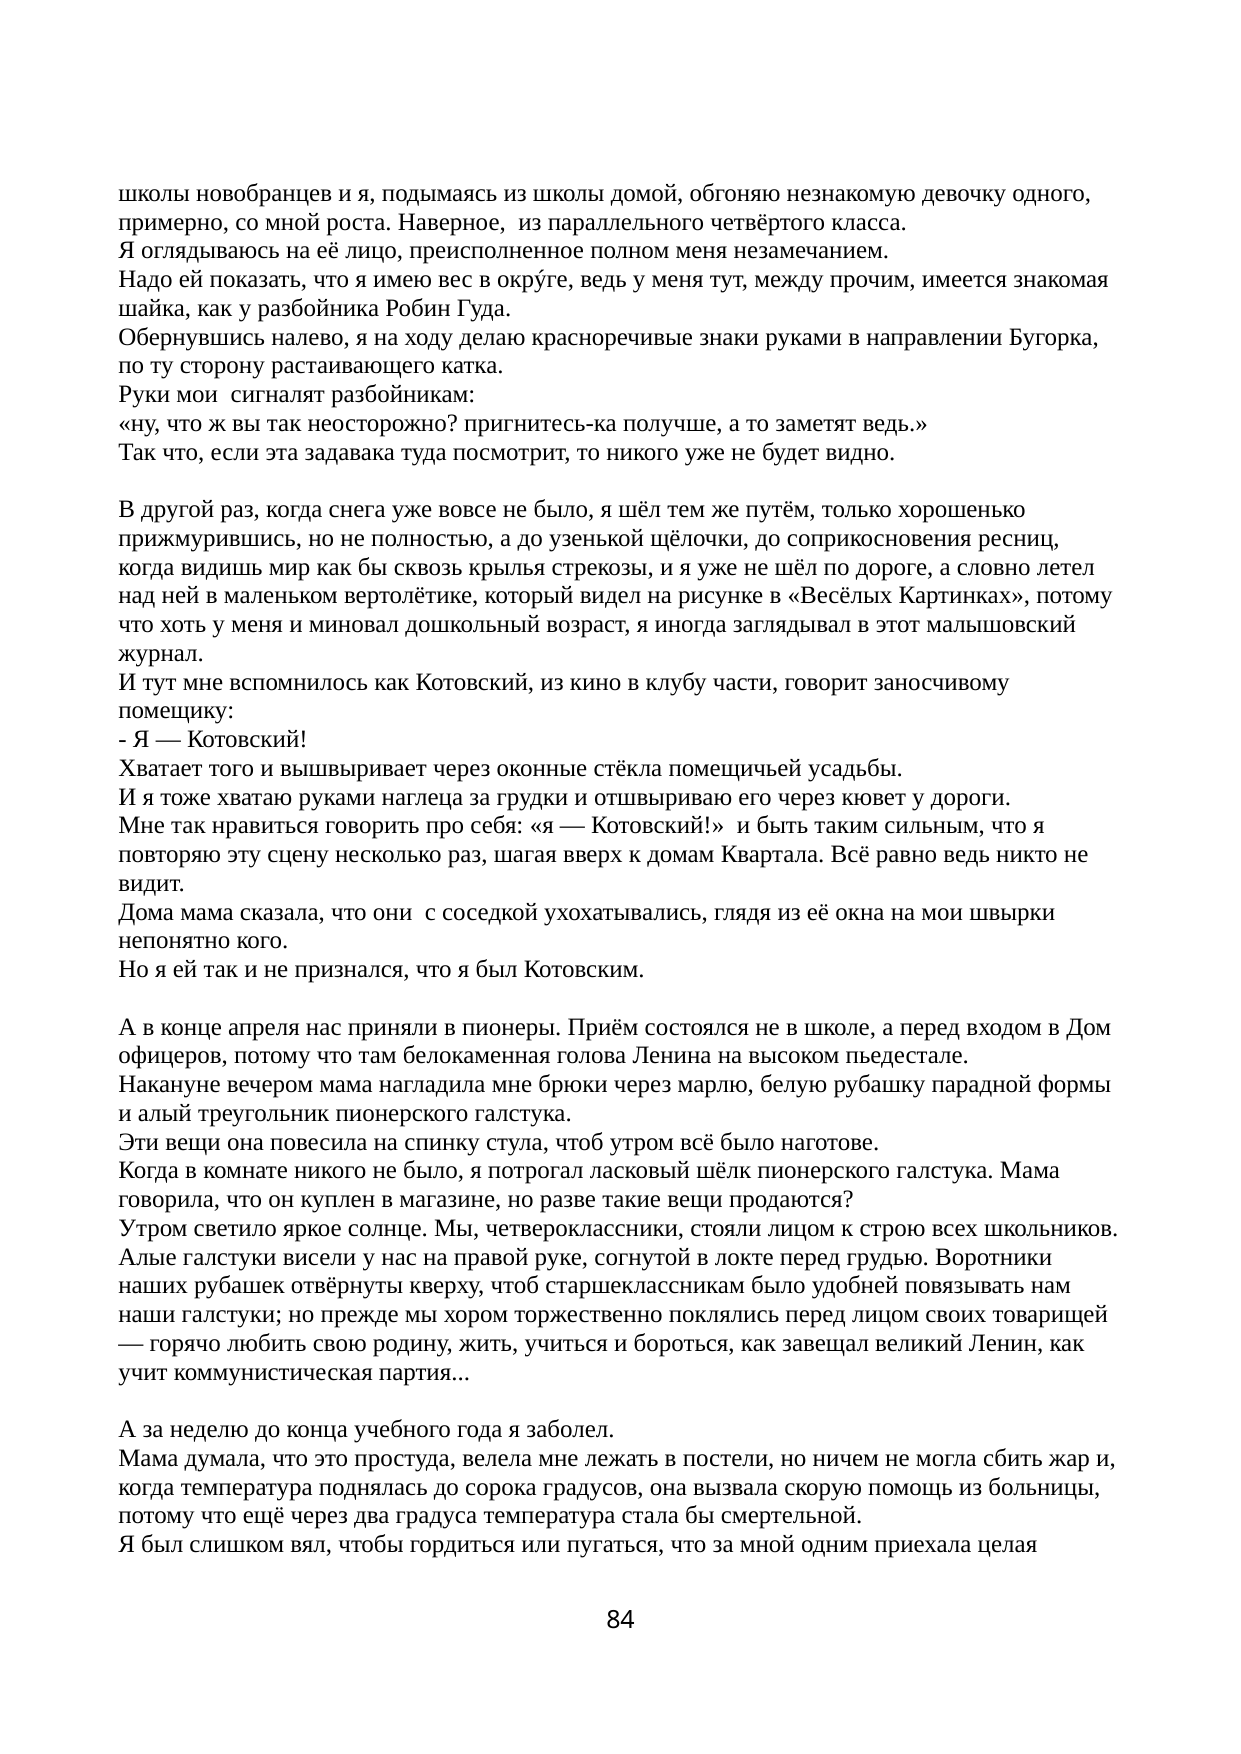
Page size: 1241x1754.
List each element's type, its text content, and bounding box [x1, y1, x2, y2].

text И тут мне вспомнилось как Котовский, из кино в клубу части, говорит заносчивому помещику: [118, 667, 1122, 724]
text Дома мама сказала, что они с соседкой ухохатывались, глядя из её окна на мои швырки непонятно кого. [118, 897, 1122, 954]
text Руки мои сигналят разбойникам: [118, 379, 1122, 408]
text Накануне вечером мама нагладила мне брюки через марлю, белую рубашку парадной формы и алый треугольник пионерского галстука. [118, 1069, 1122, 1127]
text Обернувшись налево, я на ходу делаю красноречивые знаки руками в направлении Бугорка, по ту сторону растаивающего катка. [118, 322, 1122, 379]
text Хватает того и вышвыривает через оконные стёкла помещичьей усадьбы. [118, 753, 1122, 782]
text Так что, если эта задавака туда посмотрит, то никого уже не будет видно. [118, 437, 1122, 466]
text «ну, что ж вы так неосторожно? пригнитесь-ка получше, а то заметят ведь.» [118, 408, 1122, 437]
text Мне так нравиться говорить про себя: «я — Котовский!» и быть таким сильным, что я повторяю эту сцену несколько раз, шагая вверх к домам Квартала. Всё равно ведь никто не видит. [118, 811, 1122, 897]
text - Я — Котовский! [118, 724, 1122, 753]
text Когда в комнате никого не было, я потрогал ласковый шёлк пионерского галстука. Мама говорила, что он куплен в магазине, но разве такие вещи продаются? [118, 1156, 1122, 1213]
text Мама думала, что это простуда, велела мне лежать в постели, но ничем не могла сбить жар и, когда температура поднялась до сорока градусов, она вызвала скорую помощь из больницы, потому что ещё через два градуса температура стала бы смертельной. [118, 1443, 1122, 1529]
text школы новобранцев и я, подымаясь из школы домой, обгоняю незнакомую девочку одного, примерно, со мной роста. Наверное, из параллельного четвёртого класса. [118, 178, 1122, 236]
text Я оглядываюсь на её лицо, преисполненное полном меня незамечанием. [118, 236, 1122, 264]
text А за неделю до конца учебного года я заболел. [118, 1414, 1122, 1443]
text И я тоже хватаю руками наглеца за грудки и отшвыриваю его через кювет у дороги. [118, 782, 1122, 811]
text Но я ей так и не признался, что я был Котовским. [118, 954, 1122, 983]
text В другой раз, когда снега уже вовсе не было, я шёл тем же путём, только хорошенько прижмурившись, но не полностью, а до узенькой щёлочки, до соприкосновения ресниц, когда видишь мир как бы сквозь крылья стрекозы, и я уже не шёл по дороге, а словно летел над ней в маленьком вертолётике, который видел на рисунке в «Весёлых Картинках», потому что хоть у меня и миновал дошкольный возраст, я иногда заглядывал в этот малышовский журнал. [118, 494, 1122, 667]
text А в конце апреля нас приняли в пионеры. Приём состоялся не в школе, а перед входом в Дом офицеров, потому что там белокаменная голова Ленина на высоком пьедестале. [118, 1012, 1122, 1069]
text Утром светило яркое солнце. Мы, четвероклассники, стояли лицом к строю всех школьников. [118, 1213, 1122, 1242]
text Надо ей показать, что я имею вес в окрýге, ведь у меня тут, между прочим, имеется знакомая шайка, как у разбойника Робин Гуда. [118, 264, 1122, 322]
text Эти вещи она повесила на спинку стула, чтоб утром всё было наготове. [118, 1127, 1122, 1156]
text Я был слишком вял, чтобы гордиться или пугаться, что за мной одним приехала целая [118, 1529, 1122, 1558]
text Алые галстуки висели у нас на правой руке, согнутой в локте перед грудью. Воротники наших рубашек отвёрнуты кверху, чтоб старшеклассникам было удобней повязывать нам наши галстуки; но прежде мы хором торжественно поклялись перед лицом своих товарищей — горячо любить свою родину, жить, учиться и бороться, как завещал великий Ленин, как учит коммунистическая партия... [118, 1242, 1122, 1386]
